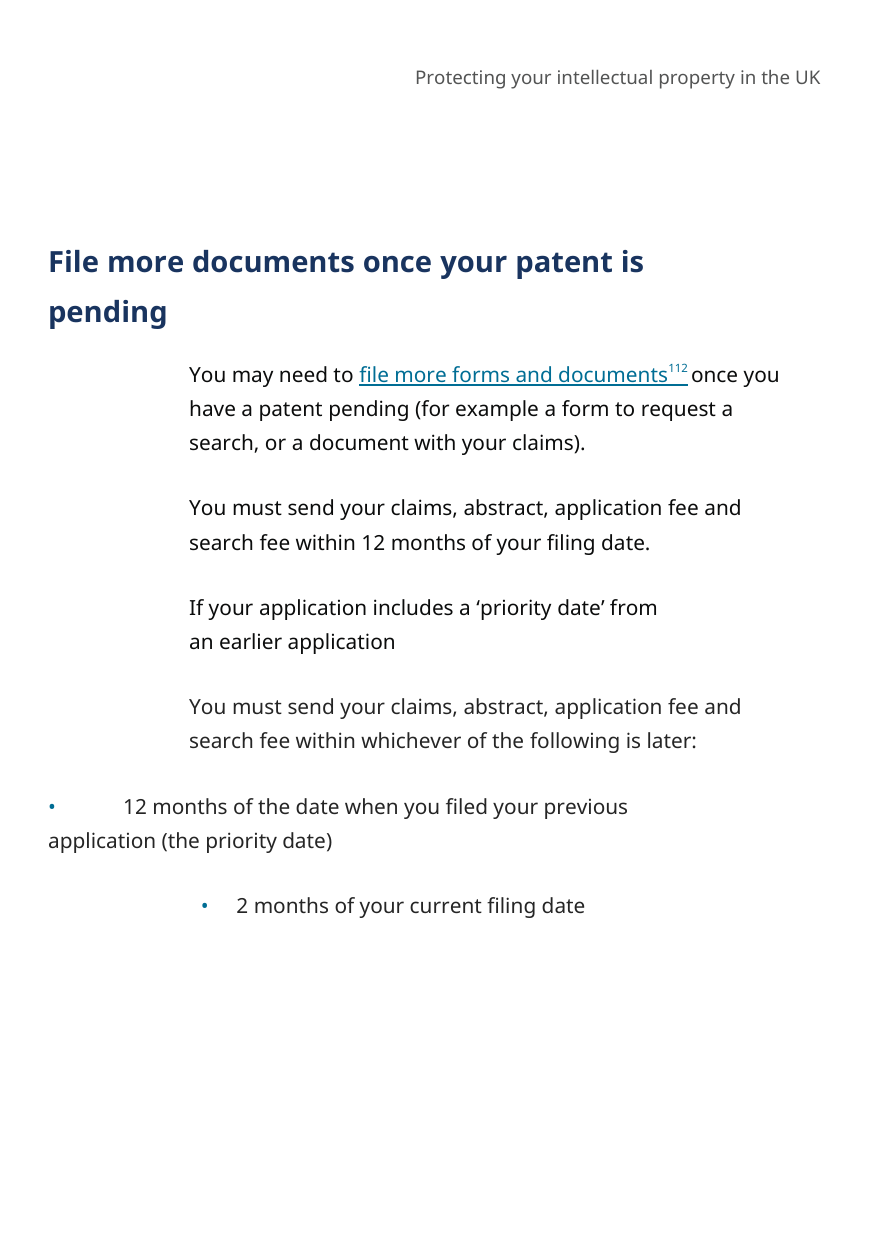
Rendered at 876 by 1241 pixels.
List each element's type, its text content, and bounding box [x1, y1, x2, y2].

list 2 months of your current filing date [201, 891, 829, 919]
text You must send your claims, abstract, application fee and search fee within whichever of the following is later: [189, 692, 805, 755]
text You must send your claims, abstract, application fee and search fee within 12 months of your filing date. [189, 493, 805, 556]
list 12 months of the date when you filed your previous application (the priority date) [48, 792, 715, 854]
text If your application includes a ‘priority date’ from an earlier application [189, 593, 666, 655]
text You may need to file more forms and documents112 once you have a patent pending (for example a form to request a search, or a document with your claims). [189, 360, 807, 457]
subtitle File more documents once your patent is pending [48, 241, 736, 331]
